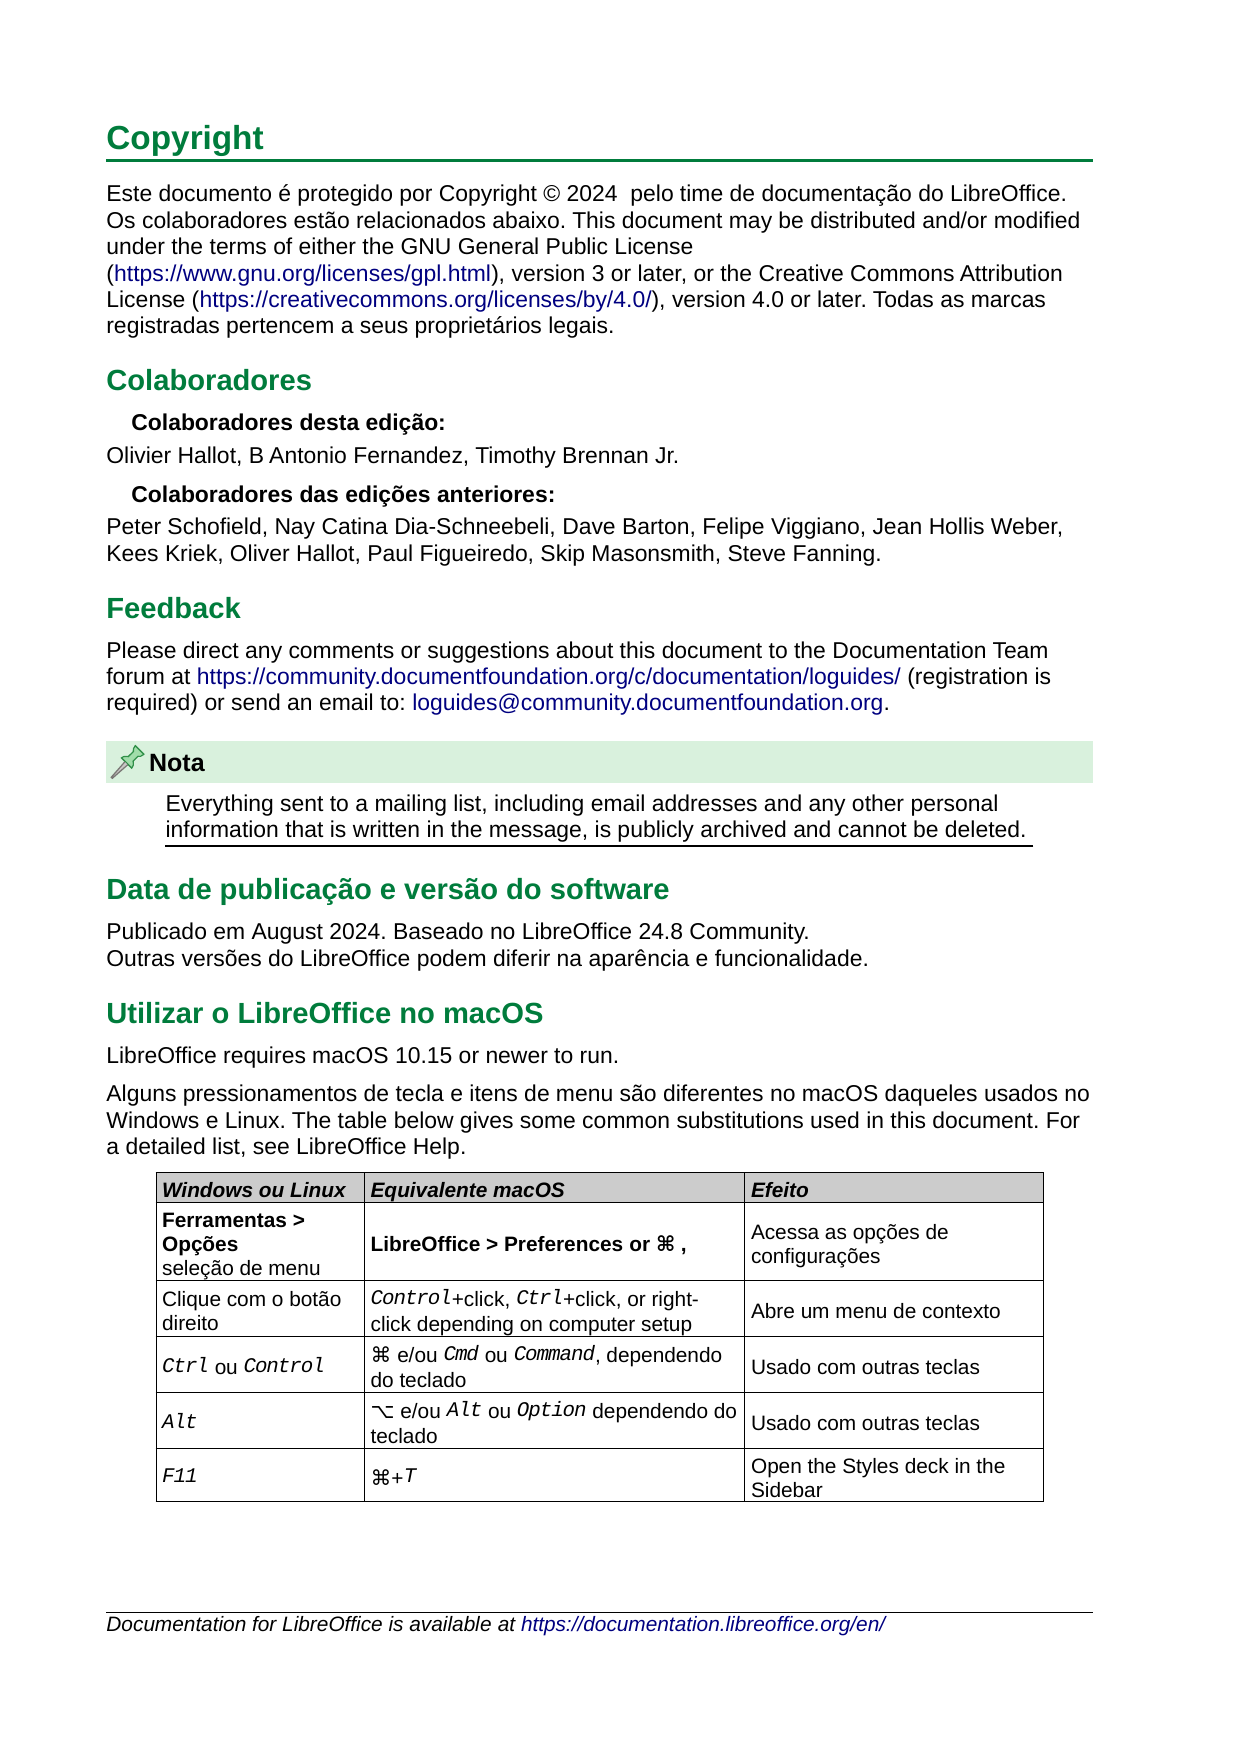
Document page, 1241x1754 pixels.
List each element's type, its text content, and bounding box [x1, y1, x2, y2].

table_cell Clique com o botão direito [157, 1281, 364, 1336]
table_cell Usado com outras teclas [745, 1337, 1043, 1392]
text Publicado em Agosto de 2024. Baseado no LibreOffice 24.8 Community. Outras versões do LibreOffice podem diferir na aparência e funcionalidade. [106, 918, 1093, 971]
table_cell Usado com outras teclas [745, 1393, 1043, 1447]
text Please direct any comments or suggestions about this document to the Documentation Team forum at https://community.documentfoundation.org/c/documentation/loguides/ (registration is required) or send an email to: loguides@community.documentfoundation.org. [106, 637, 1093, 716]
subtitle Colaboradores [106, 363, 1093, 397]
subtitle Copyright [106, 118, 1093, 159]
table_header Windows ou Linux [157, 1173, 364, 1202]
table_cell ⌥ e/ou Alt ou Option dependendo do teclado [365, 1393, 744, 1447]
table_cell Abre um menu de contexto [745, 1281, 1043, 1336]
table_cell ⌘+T [365, 1449, 744, 1501]
subtitle Utilizar o LibreOffice no macOS [106, 996, 1093, 1029]
text Everything sent to a mailing list, including email addresses and any other personal information that is written in the message, is publicly archived and cannot be deleted. [165, 790, 1033, 845]
text Este documento é protegido por Copyright © 2024 pelo time de documentação do LibreOffice. Os colaboradores estão relacionados abaixo. This document may be distributed and/or modified under the terms of either the GNU General Public License (https://www.gnu.org/licenses/gpl.html), version 3 or later, or the Creative Commons Attribution License (https://creativecommons.org/licenses/by/4.0/), version 4.0 or later. Todas as marcas registradas pertencem a seus proprietários legais. [106, 180, 1093, 338]
subtitle Data de publicação e versão do software [106, 872, 1093, 906]
text LibreOffice requires macOS 10.15 or newer to run. [106, 1042, 1093, 1068]
table_cell Ctrl ou Control [157, 1337, 364, 1392]
table_cell Open the Styles deck in the Sidebar [745, 1449, 1043, 1501]
table_cell LibreOffice > Preferences or ⌘ , [365, 1203, 744, 1280]
text Colaboradores das edições anteriores: [131, 481, 1093, 507]
text Peter Schofield, Nay Catina Dia-Schneebeli, Dave Barton, Felipe Viggiano, Jean Hollis Weber, Kees Kriek, Oliver Hallot, Paul Figueiredo, Skip Masonsmith, Steve Fanning. [106, 513, 1093, 566]
subtitle Nota [148, 741, 1093, 783]
subtitle Feedback [106, 591, 1093, 624]
table_cell Ferramentas > Opções seleção de menu [157, 1203, 364, 1280]
table_header Equivalente macOS [365, 1173, 744, 1202]
table_header Efeito [745, 1173, 1043, 1202]
table_cell F11 [157, 1449, 364, 1501]
text Alguns pressionamentos de tecla e itens de menu são diferentes no macOS daqueles usados no Windows e Linux. The table below gives some common substitutions used in this document. For a detailed list, see LibreOffice Help. [106, 1080, 1093, 1159]
table_cell Alt [157, 1393, 364, 1447]
text Colaboradores desta edição: [131, 409, 1093, 436]
text Olivier Hallot, B Antonio Fernandez, Timothy Brennan Jr. [106, 442, 1093, 468]
table_cell Control+click, Ctrl+click, or right-click depending on computer setup [365, 1281, 744, 1336]
table_cell Acessa as opções de configurações [745, 1203, 1043, 1280]
table_cell ⌘ e/ou Cmd ou Command, dependendo do teclado [365, 1337, 744, 1392]
